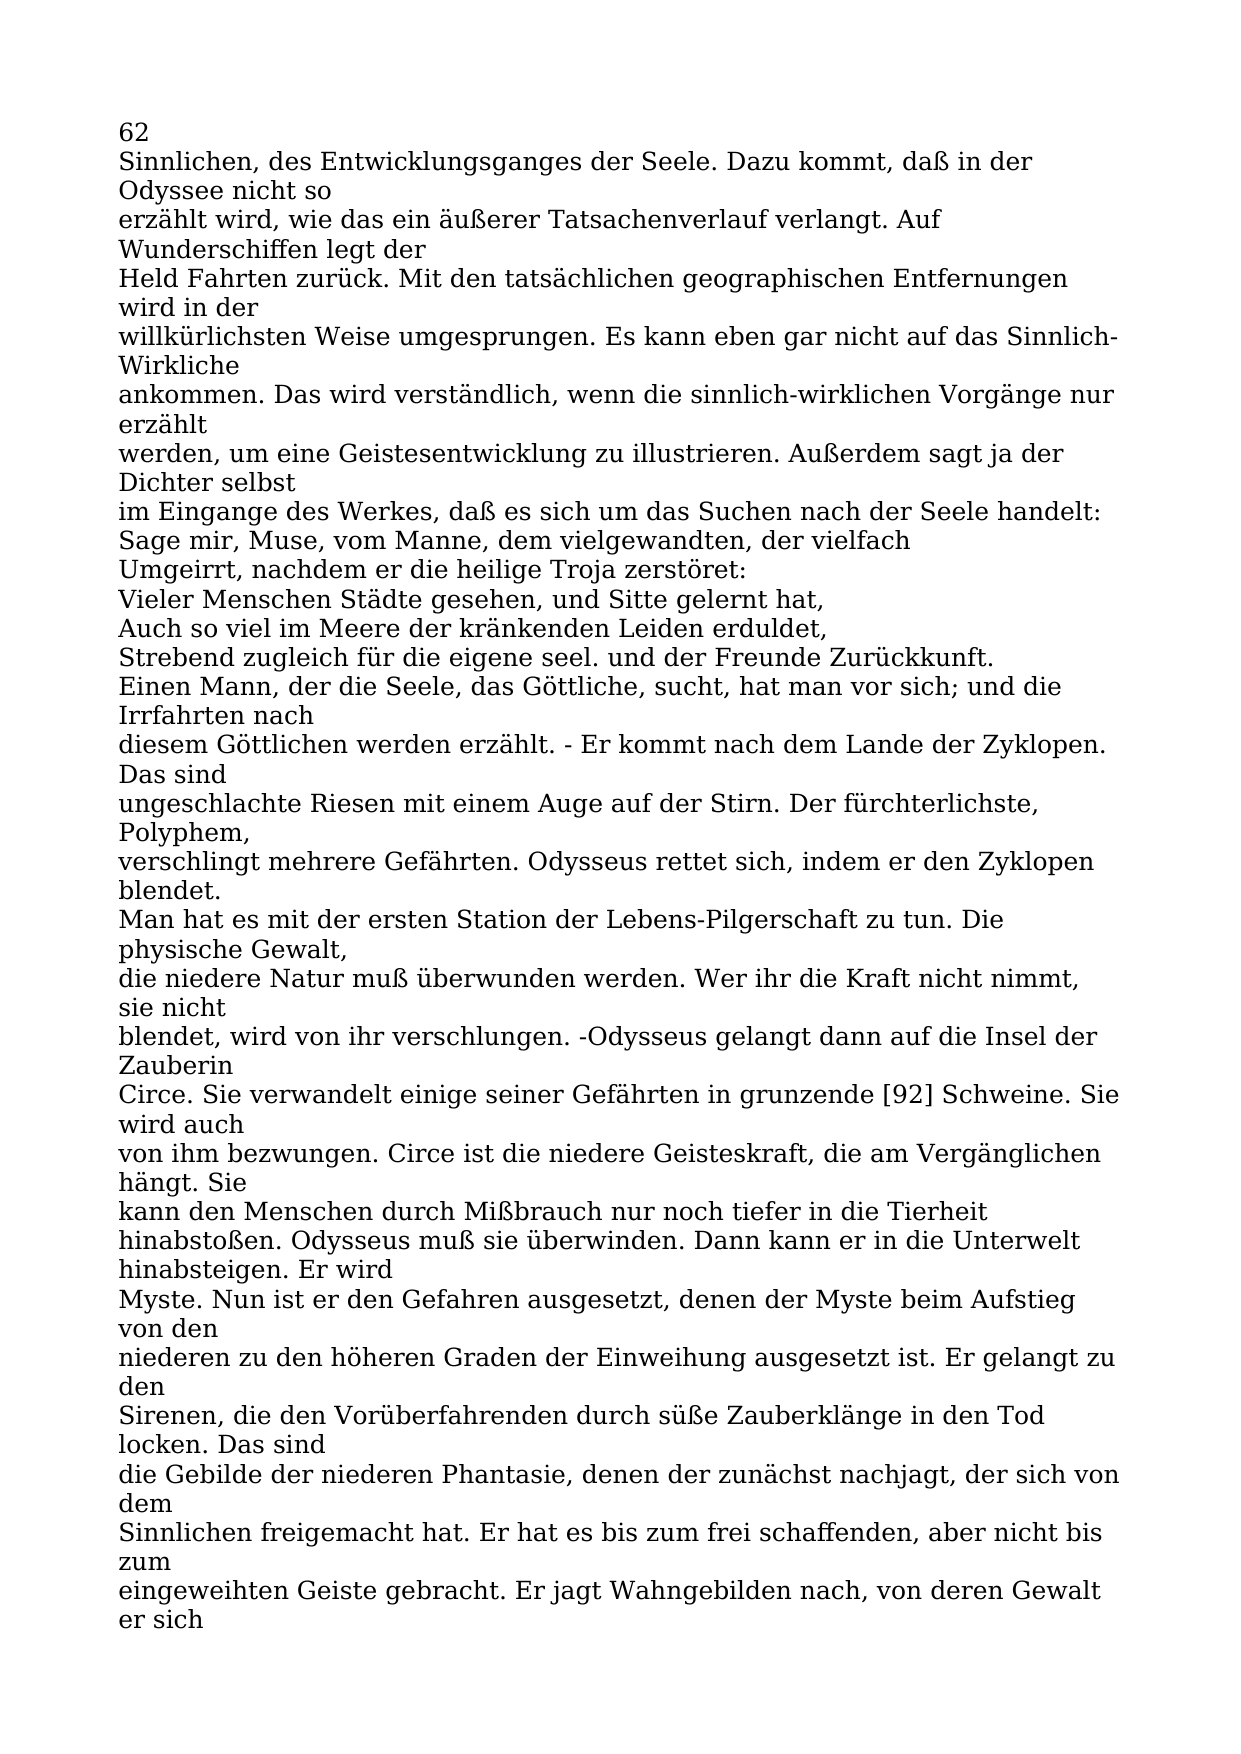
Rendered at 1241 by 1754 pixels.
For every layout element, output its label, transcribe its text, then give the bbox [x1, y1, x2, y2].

text Held Fahrten zurück. Mit den tatsächlichen geographischen Entfernungen wird in der [118, 264, 1122, 322]
text eingeweihten Geiste gebracht. Er jagt Wahngebilden nach, von deren Gewalt er sich [118, 1576, 1122, 1635]
text niederen zu den höheren Graden der Einweihung ausgesetzt ist. Er gelangt zu den [118, 1343, 1122, 1401]
text die niedere Natur muß überwunden werden. Wer ihr die Kraft nicht nimmt, sie nicht [118, 964, 1122, 1022]
text Einen Mann, der die Seele, das Göttliche, sucht, hat man vor sich; und die Irrfahrten nach [118, 672, 1122, 731]
text kann den Menschen durch Mißbrauch nur noch tiefer in die Tierheit hinabstoßen. Odysseus muß sie überwinden. Dann kann er in die Unterwelt hinabsteigen. Er wird [118, 1197, 1122, 1285]
text blendet, wird von ihr verschlungen. -Odysseus gelangt dann auf die Insel der Zauberin [118, 1022, 1122, 1081]
text die Gebilde der niederen Phantasie, denen der zunächst nachjagt, der sich von dem [118, 1460, 1122, 1518]
text Sage mir, Muse, vom Manne, dem vielgewandten, der vielfach [118, 526, 1122, 556]
text erzählt wird, wie das ein äußerer Tatsachenverlauf verlangt. Auf Wunderschiffen legt der [118, 206, 1122, 264]
text Sinnlichen, des Entwicklungsganges der Seele. Dazu kommt, daß in der Odyssee nicht so [118, 147, 1122, 206]
text diesem Göttlichen werden erzählt. - Er kommt nach dem Lande der Zyklopen. Das sind [118, 731, 1122, 789]
text verschlingt mehrere Gefährten. Odysseus rettet sich, indem er den Zyklopen blendet. [118, 847, 1122, 906]
text ankommen. Das wird verständlich, wenn die sinnlich-wirklichen Vorgänge nur erzählt [118, 381, 1122, 439]
text Sinnlichen freigemacht hat. Er hat es bis zum frei schaffenden, aber nicht bis zum [118, 1518, 1122, 1576]
text Myste. Nun ist er den Gefahren ausgesetzt, denen der Myste beim Aufstieg von den [118, 1285, 1122, 1343]
text werden, um eine Geistesentwicklung zu illustrieren. Außerdem sagt ja der Dichter selbst [118, 439, 1122, 497]
text Sirenen, die den Vorüberfahrenden durch süße Zauberklänge in den Tod locken. Das sind [118, 1401, 1122, 1460]
text von ihm bezwungen. Circe ist die niedere Geisteskraft, die am Vergänglichen hängt. Sie [118, 1139, 1122, 1197]
text Vieler Menschen Städte gesehen, und Sitte gelernt hat, [118, 585, 1122, 614]
text Umgeirrt, nachdem er die heilige Troja zerstöret: [118, 556, 1122, 585]
text ungeschlachte Riesen mit einem Auge auf der Stirn. Der fürchterlichste, Polyphem, [118, 789, 1122, 847]
text willkürlichsten Weise umgesprungen. Es kann eben gar nicht auf das Sinnlich-Wirkliche [118, 322, 1122, 381]
text 62 [118, 118, 1122, 147]
text Strebend zugleich für die eigene seel. und der Freunde Zurückkunft. [118, 643, 1122, 672]
text im Eingange des Werkes, daß es sich um das Suchen nach der Seele handelt: [118, 497, 1122, 526]
text Circe. Sie verwandelt einige seiner Gefährten in grunzende [92] Schweine. Sie wird auch [118, 1081, 1122, 1139]
text Man hat es mit der ersten Station der Lebens-Pilgerschaft zu tun. Die physische Gewalt, [118, 906, 1122, 964]
text Auch so viel im Meere der kränkenden Leiden erduldet, [118, 614, 1122, 643]
